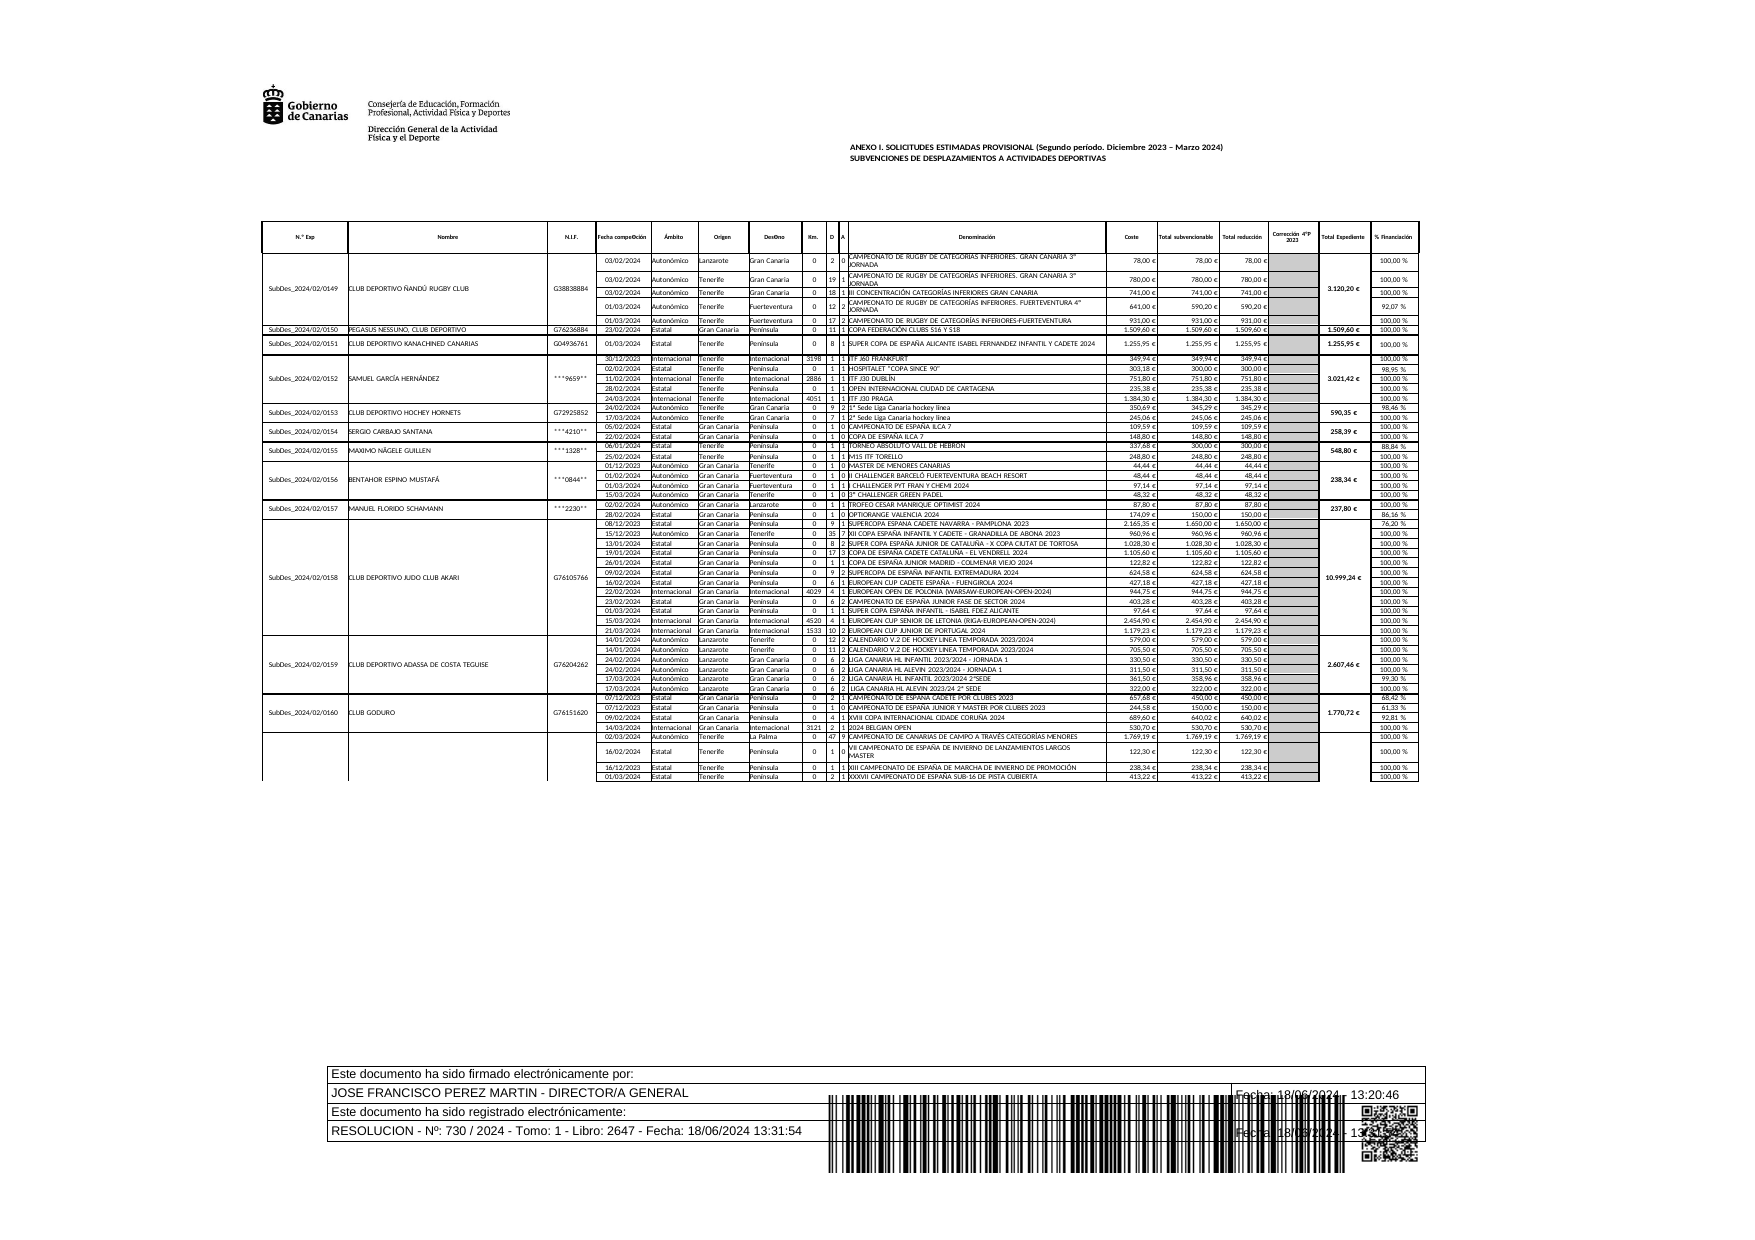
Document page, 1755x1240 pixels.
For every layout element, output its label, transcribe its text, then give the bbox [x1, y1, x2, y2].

table_cell Gran Canaria [699, 568, 749, 577]
table_cell G76151620 [548, 695, 596, 732]
table_cell 09/02/2024 [597, 713, 651, 722]
table_cell 4029 [803, 588, 826, 596]
table_cell 14/01/2024 [597, 646, 651, 654]
table_cell 100,00 % [1372, 646, 1418, 654]
table_cell 427,18 € [1107, 578, 1157, 586]
table_cell 579,00 € [1158, 636, 1219, 644]
table_cell 01/02/2024 [597, 471, 651, 480]
table_cell 590,35 € [1320, 404, 1370, 422]
table_cell EUROPEAN CUP JUNIOR DE PORTUGAL 2024 [849, 626, 1106, 635]
table_cell 25/02/2024 [597, 452, 651, 461]
table_cell 100,00 % [1372, 462, 1418, 470]
table_cell 1 [840, 384, 848, 393]
table_cell 17 [827, 549, 839, 557]
table_cell 100,00 % [1372, 394, 1418, 402]
table_cell 530,70 € [1220, 723, 1268, 732]
table_cell [1269, 665, 1318, 673]
table_cell 2 [827, 695, 839, 703]
table_cell 330,50 € [1158, 655, 1219, 664]
table_cell Gran Canaria [699, 529, 749, 538]
table_cell 780,00 € [1220, 272, 1268, 287]
table_cell SubDes_2024/02/0156 [263, 462, 348, 499]
table_header D [827, 222, 838, 253]
table_cell 10 [827, 626, 839, 635]
table_cell 0 [803, 384, 826, 393]
table_cell 1.105,60 € [1220, 549, 1268, 557]
table_cell Península [750, 763, 802, 771]
table_cell [263, 733, 348, 781]
table_cell Tenerife [699, 272, 749, 287]
table_cell 1 [840, 336, 848, 354]
table_cell 2.165,35 € [1107, 520, 1157, 528]
table_cell 87,80 € [1107, 501, 1157, 509]
table_cell 741,00 € [1107, 288, 1157, 297]
table_cell 92,07 % [1372, 298, 1418, 315]
table_cell OPEN INTERNACIONAL CIUDAD DE CARTAGENA [849, 384, 1106, 393]
table_cell MANUEL FLORIDO SCHAMANN [349, 501, 547, 518]
table_cell 2 [840, 675, 848, 683]
table_cell Internacional [652, 626, 698, 635]
table_cell Gran Canaria [750, 272, 802, 287]
table_cell 1 [827, 607, 839, 615]
table_cell Gran Canaria [750, 413, 802, 422]
table_cell Península [750, 336, 802, 354]
table_cell Península [750, 568, 802, 577]
table_cell Tenerife [699, 773, 749, 781]
table_cell 1 [827, 433, 839, 441]
table_cell 657,68 € [1107, 695, 1157, 703]
table_cell Tenerife [699, 743, 749, 762]
table_cell 322,00 € [1107, 684, 1157, 693]
table_cell 780,00 € [1107, 272, 1157, 287]
table_header Denominación [849, 222, 1105, 253]
table_cell 28/02/2024 [597, 384, 651, 393]
table_cell 1533 [803, 626, 826, 635]
table_cell PEGASUS NESSUNO, CLUB DEPORTIVO [349, 326, 547, 334]
table_cell 100,00 % [1372, 665, 1418, 673]
table_cell G72925852 [548, 404, 596, 422]
table_cell 1 [827, 462, 839, 470]
table_cell Tenerife [699, 384, 749, 393]
table_cell [1269, 655, 1318, 664]
table_cell 0 [840, 462, 848, 470]
table_cell 2 [840, 597, 848, 606]
table_cell Estatal [652, 773, 698, 781]
table_cell Autonómico [652, 491, 698, 499]
table_cell Lanzarote [750, 501, 802, 509]
table_cell 1 [840, 616, 848, 625]
table_cell 12 [827, 298, 839, 315]
table_cell 0 [803, 326, 826, 334]
table_cell 1 [827, 743, 839, 762]
table_cell 24/03/2024 [597, 394, 651, 402]
table_cell Autonómico [652, 298, 698, 315]
table_cell 238,34 € [1107, 763, 1157, 771]
table_header Fecha compeƟción [597, 222, 651, 253]
table_cell [1269, 452, 1318, 461]
table_cell 960,96 € [1107, 529, 1157, 538]
table_cell Autonómico [652, 501, 698, 509]
table_cell [1269, 529, 1318, 538]
table_cell 150,00 € [1220, 510, 1268, 518]
table_cell SERGIO CARBAJO SANTANA [349, 423, 547, 441]
table_cell Gran Canaria [699, 539, 749, 548]
table_cell 2.454,90 € [1158, 616, 1219, 625]
table_cell 1 [827, 510, 839, 518]
table_cell Gran Canaria [750, 655, 802, 664]
table_cell [1269, 597, 1318, 606]
table_cell Estatal [652, 695, 698, 703]
table_cell 248,80 € [1220, 452, 1268, 461]
table_cell 100,00 % [1372, 471, 1418, 480]
table_cell Tenerife [699, 733, 749, 741]
table_cell Estatal [652, 539, 698, 548]
table_cell [1269, 501, 1318, 509]
table_header DesƟno [750, 222, 801, 253]
table_cell ***1328** [548, 443, 596, 461]
table_cell JOSE FRANCISCO PEREZ MARTIN - DIRECTOR/A GENERAL [328, 1084, 1231, 1103]
table_cell Lanzarote [699, 665, 749, 673]
table_cell [1269, 298, 1318, 315]
table_cell Lanzarote [699, 646, 749, 654]
table_header Ámbito [652, 222, 698, 253]
table_cell Península [750, 443, 802, 451]
table_cell 7 [827, 413, 839, 422]
table_cell 174,09 € [1107, 510, 1157, 518]
table_cell BENTAHOR ESPINO MUSTAFÁ [349, 462, 547, 499]
table_cell Estatal [652, 763, 698, 771]
table_cell Tenerife [699, 365, 749, 373]
table_cell 705,50 € [1220, 646, 1268, 654]
table_cell 1.179,23 € [1158, 626, 1219, 635]
table_cell Gran Canaria [699, 597, 749, 606]
table_cell [1269, 763, 1318, 771]
table_cell 148,80 € [1158, 433, 1219, 441]
table_cell Península [750, 326, 802, 334]
table_cell 322,00 € [1158, 684, 1219, 693]
table_cell 1.650,00 € [1158, 520, 1219, 528]
table_cell 751,80 € [1220, 375, 1268, 383]
table_cell 403,28 € [1220, 597, 1268, 606]
table_cell SUPER COPA DE ESPAÑA ALICANTE ISABEL FERNANDEZ INFANTIL Y CADETE 2024 [849, 336, 1106, 354]
table_cell 330,50 € [1107, 655, 1157, 664]
table_cell Lanzarote [699, 254, 749, 271]
table_cell G04936761 [548, 336, 596, 354]
table_cell 35 [827, 529, 839, 538]
table_cell ITF J30 PRAGA [849, 394, 1106, 402]
table_cell SubDes_2024/02/0151 [263, 336, 348, 354]
table_cell 1 [840, 288, 848, 297]
table_cell SubDes_2024/02/0155 [263, 443, 348, 461]
table_cell COPA DE ESPAÑA ILCA 7 [849, 433, 1106, 441]
table_cell [1269, 384, 1318, 393]
table_cell Internacional [652, 356, 698, 364]
table_cell 640,02 € [1158, 713, 1219, 722]
table_cell 0 [803, 733, 826, 741]
table_cell SubDes_2024/02/0159 [263, 636, 348, 693]
table_cell 1 [827, 763, 839, 771]
table_cell 100,00 % [1372, 733, 1418, 741]
table_cell Tenerife [699, 413, 749, 422]
table_cell Autonómico [652, 646, 698, 654]
table_cell 100,00 % [1372, 272, 1418, 287]
table_cell 1.384,30 € [1107, 394, 1157, 402]
table_cell 1 [840, 558, 848, 567]
table_cell 6 [827, 578, 839, 586]
table_cell COPA FEDERACIÓN CLUBS S16 Y S18 [849, 326, 1106, 334]
table_cell Península [750, 520, 802, 528]
table_cell 624,58 € [1158, 568, 1219, 577]
table_cell 122,82 € [1158, 558, 1219, 567]
table_cell 1 [827, 356, 839, 364]
table_cell 1 [840, 272, 848, 287]
table_cell 1 [827, 481, 839, 490]
table_cell SUPER COPA ESPAÑA INFANTIL - ISABEL FDEZ ALICANTE [849, 607, 1106, 615]
table_cell 100,00 % [1372, 481, 1418, 490]
table_cell EUROPEAN OPEN DE POLONIA (WARSAW-EUROPEAN-OPEN-2024) [849, 588, 1106, 596]
table_cell Península [750, 558, 802, 567]
table_cell 100,00 % [1372, 743, 1418, 762]
table_cell Gran Canaria [750, 665, 802, 673]
table_cell Autonómico [652, 272, 698, 287]
table_cell 12 [827, 636, 839, 644]
table_cell 751,80 € [1158, 375, 1219, 383]
table_cell [1269, 491, 1318, 499]
table_cell [1269, 365, 1318, 373]
table_cell 548,80 € [1320, 443, 1370, 461]
table_cell CLUB DEPORTIVO ADASSA DE COSTA TEGUISE [349, 636, 547, 693]
table_cell 100,00 % [1372, 568, 1418, 577]
table_cell Estatal [652, 510, 698, 518]
table_cell 100,00 % [1372, 655, 1418, 664]
table_cell CLUB DEPORTIVO HOCHEY HORNETS [349, 404, 547, 422]
table_cell 07/12/2023 [597, 695, 651, 703]
table_cell 751,80 € [1107, 375, 1157, 383]
table_cell 303,18 € [1107, 365, 1157, 373]
table_cell 2 [827, 723, 839, 732]
table_cell Tenerife [750, 491, 802, 499]
table_cell 01/03/2024 [597, 773, 651, 781]
table_cell 02/03/2024 [597, 733, 651, 741]
table_cell 48,44 € [1107, 471, 1157, 480]
table_cell 78,00 € [1220, 254, 1268, 271]
table_cell Estatal [652, 326, 698, 334]
table_cell SubDes_2024/02/0149 [263, 254, 348, 324]
table_cell 97,64 € [1220, 607, 1268, 615]
table_cell 3198 [803, 356, 826, 364]
table_cell 0 [803, 675, 826, 683]
table_cell Lanzarote [699, 675, 749, 683]
table_cell M15 ITF TORELLO [849, 452, 1106, 461]
table_cell 97,14 € [1107, 481, 1157, 490]
table_cell 2 [840, 404, 848, 412]
table_cell Península [750, 384, 802, 393]
table_cell CAMPEONATO DE CANARIAS DE CAMPO A TRAVÉS CATEGORÍAS MENORES [849, 733, 1106, 741]
table_header Total reducción [1220, 222, 1268, 253]
table_cell 24/02/2024 [597, 655, 651, 664]
table_cell Autonómico [652, 462, 698, 470]
table_cell 0 [803, 501, 826, 509]
table_cell ***2230** [548, 501, 596, 518]
table_cell 22/02/2024 [597, 433, 651, 441]
table_cell 2ª Sede Liga Canaria hockey línea [849, 413, 1106, 422]
table_cell 24/02/2024 [597, 404, 651, 412]
table_cell 0 [803, 558, 826, 567]
table_cell 100,00 % [1372, 558, 1418, 567]
table_cell 97,14 € [1220, 481, 1268, 490]
table_cell 0 [803, 336, 826, 354]
table_cell 99,30 % [1372, 675, 1418, 683]
table_cell 09/02/2024 [597, 568, 651, 577]
table_cell 1 [840, 607, 848, 615]
table_cell 427,18 € [1158, 578, 1219, 586]
table_cell Internacional [652, 588, 698, 596]
table_cell 450,00 € [1158, 695, 1219, 703]
table_cell 100,00 % [1372, 763, 1418, 771]
table_cell 17/03/2024 [597, 684, 651, 693]
table_cell 345,29 € [1220, 404, 1268, 412]
table_header % Financiación [1372, 222, 1418, 253]
table_cell 16/12/2023 [597, 763, 651, 771]
table_cell CALENDARIO V.2 DE HOCKEY LINEA TEMPORADA 2023/2024 [849, 636, 1106, 644]
table_cell [1269, 288, 1318, 297]
table_cell 6 [827, 597, 839, 606]
table_cell 579,00 € [1107, 636, 1157, 644]
table_cell 705,50 € [1158, 646, 1219, 654]
table_cell 579,00 € [1220, 636, 1268, 644]
table_cell 48,32 € [1107, 491, 1157, 499]
table_cell G76204262 [548, 636, 596, 693]
table_cell 300,00 € [1220, 365, 1268, 373]
table_cell CLUB DEPORTIVO ÑANDÚ RUGBY CLUB [349, 254, 547, 324]
table_cell 100,00 % [1372, 413, 1418, 422]
table_cell Internacional [652, 616, 698, 625]
table_cell 76,20 % [1372, 520, 1418, 528]
table_cell Estatal [652, 433, 698, 441]
table_cell 1 [840, 695, 848, 703]
table_cell 6 [827, 675, 839, 683]
table_cell 78,00 € [1158, 254, 1219, 271]
table_cell Gran Canaria [699, 607, 749, 615]
table_cell 4520 [803, 616, 826, 625]
table_cell CAMPEONATO DE RUGBY DE CATEGORÍAS INFERIORES. GRAN CANARIA 3º JORNADA [849, 272, 1106, 287]
table_cell 1.179,23 € [1220, 626, 1268, 635]
table_cell 100,00 % [1372, 773, 1418, 781]
table_cell Gran Canaria [699, 588, 749, 596]
table_cell 590,20 € [1220, 298, 1268, 315]
table_cell 14/03/2024 [597, 723, 651, 732]
table_cell 9 [827, 404, 839, 412]
table_cell 3 [840, 549, 848, 557]
table_cell 06/01/2024 [597, 443, 651, 451]
table_cell Península [750, 365, 802, 373]
table_cell 2024 BELGIAN OPEN [849, 723, 1106, 732]
table_cell 2.607,46 € [1320, 636, 1370, 693]
table_cell 2 [840, 316, 848, 324]
table_cell Gran Canaria [699, 558, 749, 567]
table_cell 122,30 € [1158, 743, 1219, 762]
table_cell Internacional [652, 394, 698, 402]
table_cell Autonómico [652, 471, 698, 480]
table_cell 148,80 € [1107, 433, 1157, 441]
table_cell Gran Canaria [699, 704, 749, 712]
table_cell 24/02/2024 [597, 665, 651, 673]
table_cell 88,84 % [1372, 443, 1418, 451]
table_cell [1269, 272, 1318, 287]
table_cell 358,96 € [1220, 675, 1268, 683]
table_cell [1269, 626, 1318, 635]
table_cell Península [750, 695, 802, 703]
table_cell 61,33 % [1372, 704, 1418, 712]
table_cell 1 [840, 413, 848, 422]
table_cell 02/02/2024 [597, 365, 651, 373]
table_cell 02/02/2024 [597, 501, 651, 509]
table_cell 11 [827, 646, 839, 654]
table_cell 86,16 % [1372, 510, 1418, 518]
table_cell 1.179,23 € [1107, 626, 1157, 635]
table_cell 109,59 € [1107, 423, 1157, 432]
table_cell Autonómico [652, 481, 698, 490]
table_cell LIGA CANARIA HL ALEVIN 2023/2024 - JORNADA 1 [849, 665, 1106, 673]
table_cell 13/01/2024 [597, 539, 651, 548]
table_cell 403,28 € [1158, 597, 1219, 606]
table_cell CAMPEONATO DE ESPAÑA JUNIOR FASE DE SECTOR 2024 [849, 597, 1106, 606]
table_cell 0 [803, 695, 826, 703]
table_cell 960,96 € [1220, 529, 1268, 538]
table_cell 931,00 € [1158, 316, 1219, 324]
table_cell 100,00 % [1372, 626, 1418, 635]
table_cell 21/03/2024 [597, 626, 651, 635]
table_cell Autonómico [652, 655, 698, 664]
table_cell 100,00 % [1372, 433, 1418, 441]
table_cell Autonómico [652, 733, 698, 741]
table_cell 2886 [803, 375, 826, 383]
table_cell 358,96 € [1158, 675, 1219, 683]
table_cell Lanzarote [699, 684, 749, 693]
table_cell Autonómico [652, 316, 698, 324]
table_cell Fuerteventura [750, 316, 802, 324]
table_cell 238,34 € [1158, 763, 1219, 771]
table_cell 9 [827, 520, 839, 528]
table_header A [840, 222, 848, 253]
table_cell SUPERCOPA ESPANA CADETE NAVARRA - PAMPLONA 2023 [849, 520, 1106, 528]
table_cell Tenerife [699, 443, 749, 451]
table_cell MAXIMO NÄGELE GUILLEN [349, 443, 547, 461]
table_cell [1269, 616, 1318, 625]
table_cell 0 [803, 288, 826, 297]
table_cell Gran Canaria [699, 713, 749, 722]
table_cell [1269, 433, 1318, 441]
table_cell Península [750, 510, 802, 518]
table_cell Internacional [750, 394, 802, 402]
table_cell 97,14 € [1158, 481, 1219, 490]
table_cell Autonómico [652, 684, 698, 693]
table_cell 931,00 € [1107, 316, 1157, 324]
table_cell Autonómico [652, 529, 698, 538]
table_cell III CONCENTRACIÓN CATEGORÍAS INFERIORES GRAN CANARIA [849, 288, 1106, 297]
table_cell 3º CHALLENGER GREEN PADEL [849, 491, 1106, 499]
table_cell 0 [840, 423, 848, 432]
table_cell [1320, 733, 1370, 781]
table_cell II CHALLENGER BARCELÓ FUERTEVENTURA BEACH RESORT [849, 471, 1106, 480]
table_cell CLUB DEPORTIVO KANACHINED CANARIAS [349, 336, 547, 354]
table_cell TROFEO CESAR MANRIQUE OPTIMIST 2024 [849, 501, 1106, 509]
table_cell [1269, 636, 1318, 644]
table_cell Estatal [652, 558, 698, 567]
table_cell 100,00 % [1372, 616, 1418, 625]
table_cell 03/02/2024 [597, 272, 651, 287]
table_header Total subvencionable [1158, 222, 1219, 253]
table_cell 1.105,60 € [1107, 549, 1157, 557]
table_cell CAMPEONATO DE RUGBY DE CATEGORÍAS INFERIORES-FUERTEVENTURA [849, 316, 1106, 324]
table_cell Lanzarote [699, 636, 749, 644]
table_cell Internacional [750, 626, 802, 635]
table_cell 47 [827, 733, 839, 741]
table_cell 100,00 % [1372, 723, 1418, 732]
table_cell Internacional [750, 616, 802, 625]
table_cell 1 [840, 481, 848, 490]
table_cell 44,44 € [1107, 462, 1157, 470]
table_cell 0 [803, 743, 826, 762]
table_cell 100,00 % [1372, 529, 1418, 538]
table_header Total Expediente [1320, 222, 1370, 253]
table_cell 705,50 € [1107, 646, 1157, 654]
table_cell 300,00 € [1158, 443, 1219, 451]
table_cell Tenerife [699, 452, 749, 461]
table_cell [1269, 704, 1318, 712]
table_cell COPA DE ESPAÑA JUNIOR MADRID - COLMENAR VIEJO 2024 [849, 558, 1106, 567]
table_cell 322,00 € [1220, 684, 1268, 693]
table_cell Estatal [652, 597, 698, 606]
table_cell 9 [827, 568, 839, 577]
table_cell CLUB DEPORTIVO JUDO CLUB AKARI [349, 520, 547, 635]
table_cell SubDes_2024/02/0157 [263, 501, 348, 518]
table_cell 100,00 % [1372, 578, 1418, 586]
table_cell Internacional [652, 375, 698, 383]
table_cell 1 [827, 491, 839, 499]
table_cell Estatal [652, 452, 698, 461]
table_cell 1ª Sede Liga Canaria hockey línea [849, 404, 1106, 412]
table_cell 530,70 € [1107, 723, 1157, 732]
table_cell 1 [840, 443, 848, 451]
table_cell 100,00 % [1372, 684, 1418, 693]
table_cell XVIII COPA INTERNACIONAL CIDADE CORUÑA 2024 [849, 713, 1106, 722]
table_cell [1269, 443, 1318, 451]
table_cell G76236884 [548, 326, 596, 334]
table_cell [1269, 558, 1318, 567]
table_cell 122,30 € [1107, 743, 1157, 762]
table_cell Tenerife [699, 356, 749, 364]
table_cell [1269, 539, 1318, 548]
table_cell SubDes_2024/02/0158 [263, 520, 348, 635]
table_cell 450,00 € [1220, 695, 1268, 703]
table_cell Península [750, 773, 802, 781]
table_cell [1269, 578, 1318, 586]
table_cell 0 [840, 491, 848, 499]
table_cell 17/03/2024 [597, 675, 651, 683]
table_cell 15/03/2024 [597, 491, 651, 499]
table_cell Fuerteventura [750, 481, 802, 490]
table_cell LIGA CANARIA HL INFANTIL 2023/2024 2ªSEDE [849, 675, 1106, 683]
table_cell 361,50 € [1107, 675, 1157, 683]
table_cell 100,00 % [1372, 336, 1418, 354]
table_cell 1 [827, 423, 839, 432]
table_cell Tenerife [699, 336, 749, 354]
table_cell 100,00 % [1372, 452, 1418, 461]
table_cell Península [750, 607, 802, 615]
table_cell 1.028,30 € [1158, 539, 1219, 548]
table_header N.º Exp [263, 222, 347, 253]
table_cell 0 [840, 743, 848, 762]
table_cell 2 [840, 655, 848, 664]
table_cell 19/01/2024 [597, 549, 651, 557]
table_cell 100,00 % [1372, 607, 1418, 615]
table_cell 1 [827, 375, 839, 383]
table_cell CAMPEONATO DE RUGBY DE CATEGORÍAS INFERIORES. FUERTEVENTURA 4º JORNADA [849, 298, 1106, 315]
table_cell 0 [803, 549, 826, 557]
table_cell 07/12/2023 [597, 704, 651, 712]
table_cell 1.769,19 € [1107, 733, 1157, 741]
table_cell 15/12/2023 [597, 529, 651, 538]
table_cell 98,46 % [1372, 404, 1418, 412]
table_cell 7 [840, 529, 848, 538]
table_cell COPA DE ESPAÑA CADETE CATALUÑA - EL VENDRELL 2024 [849, 549, 1106, 557]
table_cell 413,22 € [1107, 773, 1157, 781]
table_cell 48,32 € [1220, 491, 1268, 499]
table_cell 0 [803, 254, 826, 271]
table_cell 0 [840, 510, 848, 518]
table_cell 150,00 € [1158, 704, 1219, 712]
table_cell OPTIORANGE VALENCIA 2024 [849, 510, 1106, 518]
table_cell EUROPEAN CUP CADETE ESPAÑA - FUENGIROLA 2024 [849, 578, 1106, 586]
table_cell XII COPA ESPAÑA INFANTIL Y CADETE - GRANADILLA DE ABONA 2023 [849, 529, 1106, 538]
table_cell CAMPEONATO DE ESPAÑA CADETE POR CLUBES 2023 [849, 695, 1106, 703]
table_cell SubDes_2024/02/0152 [263, 356, 348, 402]
table_cell 641,00 € [1107, 298, 1157, 315]
table_cell 245,06 € [1220, 413, 1268, 422]
table_cell 2 [827, 773, 839, 781]
table_cell MASTER DE MENORES CANARIAS [849, 462, 1106, 470]
table_cell 248,80 € [1158, 452, 1219, 461]
table_cell 1 [840, 763, 848, 771]
table_cell Península [750, 423, 802, 432]
table_cell 238,34 € [1320, 462, 1370, 499]
table_cell Autonómico [652, 404, 698, 412]
table_cell 1.255,95 € [1107, 336, 1157, 354]
table_cell Estatal [652, 549, 698, 557]
table_cell 0 [803, 433, 826, 441]
table_cell 2 [840, 646, 848, 654]
table_cell Tenerife [750, 462, 802, 470]
table_cell Fuerteventura [750, 298, 802, 315]
table_cell 9 [840, 733, 848, 741]
table_cell [1269, 510, 1318, 518]
table_cell 300,00 € [1220, 443, 1268, 451]
table_cell LIGA CANARIA HL INFANTIL 2023/2024 - JORNADA 1 [849, 655, 1106, 664]
table_cell 16/02/2024 [597, 743, 651, 762]
table_cell 2 [827, 254, 839, 271]
table_cell 311,50 € [1220, 665, 1268, 673]
table_cell CLUB GODURO [349, 695, 547, 732]
table_cell 100,00 % [1372, 316, 1418, 324]
table_cell 245,06 € [1158, 413, 1219, 422]
table_cell 1 [840, 375, 848, 383]
table_cell 2 [840, 298, 848, 315]
table_cell [1269, 675, 1318, 683]
table_cell RESOLUCION - Nº: 730 / 2024 - Tomo: 1 - Libro: 2647 - Fecha: 18/06/2024 13:31:54 [328, 1121, 828, 1141]
table_cell 1.255,95 € [1220, 336, 1268, 354]
table_cell 0 [803, 665, 826, 673]
table_cell 1.769,19 € [1158, 733, 1219, 741]
table_cell ***9659** [548, 356, 596, 402]
table_cell 2 [840, 636, 848, 644]
table_cell 1 [840, 520, 848, 528]
table_cell 0 [803, 510, 826, 518]
table_cell [1269, 254, 1318, 271]
table_cell 03/02/2024 [597, 288, 651, 297]
table_cell 944,75 € [1158, 588, 1219, 596]
table_cell Península [750, 704, 802, 712]
table_cell [1269, 607, 1318, 615]
table_cell Gran Canaria [699, 510, 749, 518]
table_cell 6 [827, 655, 839, 664]
table_cell 1 [827, 558, 839, 567]
table_cell ITF J60 FRANKFURT [849, 356, 1106, 364]
table_cell Tenerife [699, 375, 749, 383]
table_cell 1.384,30 € [1158, 394, 1219, 402]
table_cell SubDes_2024/02/0160 [263, 695, 348, 732]
table_cell 44,44 € [1158, 462, 1219, 470]
table_cell Gran Canaria [699, 723, 749, 732]
table_cell HOSPITALET “COPA SINCE 90” [849, 365, 1106, 373]
table_cell 0 [803, 713, 826, 722]
table_cell [1269, 404, 1318, 412]
table_cell TORNEO ABSOLUTO VALL DE HEBRON [849, 443, 1106, 451]
table_cell 100,00 % [1372, 539, 1418, 548]
table_cell 248,80 € [1107, 452, 1157, 461]
table_cell XXXVII CAMPEONATO DE ESPAÑA SUB-16 DE PISTA CUBIERTA [849, 773, 1106, 781]
table_cell 100,00 % [1372, 501, 1418, 509]
table_cell LIGA CANARIA HL ALEVIN 2023/24 2ª SEDE [849, 684, 1106, 693]
table_cell Tenerife [699, 288, 749, 297]
table_cell 1 [827, 471, 839, 480]
table_cell 624,58 € [1220, 568, 1268, 577]
table_cell Estatal [652, 384, 698, 393]
table_cell [1269, 520, 1318, 528]
table_cell 1.509,60 € [1158, 326, 1219, 334]
table_cell 01/12/2023 [597, 462, 651, 470]
table_cell 10.999,24 € [1320, 520, 1370, 635]
table_cell SubDes_2024/02/0150 [263, 326, 348, 334]
table_cell 349,94 € [1220, 356, 1268, 364]
table_cell Autonómico [652, 254, 698, 271]
table_cell 427,18 € [1220, 578, 1268, 586]
table_cell 4 [827, 616, 839, 625]
table_cell 0 [803, 462, 826, 470]
table_cell 1.770,72 € [1320, 695, 1370, 732]
table_cell Península [750, 597, 802, 606]
table_cell Fecha: 18/06/2024 - 13:20:46 [1232, 1084, 1425, 1103]
table_cell Gran Canaria [750, 404, 802, 412]
table_cell Gran Canaria [699, 481, 749, 490]
table_cell 1 [827, 365, 839, 373]
table_header N.I.F. [548, 222, 595, 253]
table_cell 0 [803, 704, 826, 712]
table_cell 0 [840, 704, 848, 712]
table_cell 741,00 € [1158, 288, 1219, 297]
table_cell [1269, 316, 1318, 324]
table_cell Tenerife [750, 529, 802, 538]
table_cell 97,64 € [1158, 607, 1219, 615]
table_cell 300,00 € [1158, 365, 1219, 373]
table_cell 2 [840, 665, 848, 673]
table_cell ITF J30 DUBLÍN [849, 375, 1106, 383]
table_cell Península [750, 452, 802, 461]
table_cell 0 [803, 298, 826, 315]
table_cell Península [750, 433, 802, 441]
table_cell 1.255,95 € [1320, 336, 1370, 354]
table_header Este documento ha sido firmado electrónicamente por: [328, 1067, 1425, 1082]
table_cell 0 [803, 636, 826, 644]
table_cell 0 [803, 773, 826, 781]
table_cell 0 [803, 655, 826, 664]
table_cell Internacional [750, 723, 802, 732]
table_cell Estatal [652, 336, 698, 354]
table_cell 3.120,20 € [1320, 254, 1370, 324]
table_cell Estatal [652, 365, 698, 373]
table_cell Estatal [652, 443, 698, 451]
table_cell Gran Canaria [699, 423, 749, 432]
table_cell 98,95 % [1372, 365, 1418, 373]
table_cell 1 [840, 501, 848, 509]
table_cell Tenerife [699, 763, 749, 771]
table_cell 780,00 € [1158, 272, 1219, 287]
table_cell Tenerife [750, 636, 802, 644]
table_cell 122,82 € [1107, 558, 1157, 567]
table_cell 48,32 € [1158, 491, 1219, 499]
table_cell 92,81 % [1372, 713, 1418, 722]
table_cell 741,00 € [1220, 288, 1268, 297]
table_cell 122,82 € [1220, 558, 1268, 567]
table_cell 1 [840, 723, 848, 732]
table_cell 0 [803, 646, 826, 654]
table_cell ***0844** [548, 462, 596, 499]
table_cell 1.509,60 € [1320, 326, 1370, 334]
table_cell Gran Canaria [699, 578, 749, 586]
table_cell Estatal [652, 568, 698, 577]
table_cell Fuerteventura [750, 471, 802, 480]
table_cell I CHALLENGER PYT FRAN Y CHEMI 2024 [849, 481, 1106, 490]
table_cell 0 [803, 684, 826, 693]
table_header Nombre [349, 222, 547, 253]
table_cell Internacional [652, 723, 698, 732]
table_cell 22/02/2024 [597, 588, 651, 596]
table_cell La Palma [750, 733, 802, 741]
table_cell CAMPEONATO DE RUGBY DE CATEGORÍAS INFERIORES. GRAN CANARIA 3º JORNADA [849, 254, 1106, 271]
table_cell 0 [803, 568, 826, 577]
table_cell 1 [840, 356, 848, 364]
table_cell 01/03/2024 [597, 298, 651, 315]
table_cell 01/03/2024 [597, 481, 651, 490]
table_cell [1269, 549, 1318, 557]
table_cell [1269, 336, 1318, 354]
table_cell 0 [803, 607, 826, 615]
table_cell 0 [840, 433, 848, 441]
table_cell 311,50 € [1158, 665, 1219, 673]
table_cell 109,59 € [1158, 423, 1219, 432]
table_cell 6 [827, 684, 839, 693]
table_cell 0 [803, 578, 826, 586]
table_cell 2 [840, 684, 848, 693]
table_cell 4 [827, 588, 839, 596]
table_cell 1 [827, 394, 839, 402]
table_cell Gran Canaria [699, 695, 749, 703]
table_cell Tenerife [750, 646, 802, 654]
table_cell 235,38 € [1158, 384, 1219, 393]
table_cell Autonómico [652, 413, 698, 422]
table_cell 0 [803, 413, 826, 422]
table_cell [1269, 743, 1318, 762]
table_cell 640,02 € [1220, 713, 1268, 722]
table_cell 100,00 % [1372, 588, 1418, 596]
table_cell 0 [803, 481, 826, 490]
table_header Corrección 4ºP 2023 [1269, 222, 1318, 253]
table_cell 97,64 € [1107, 607, 1157, 615]
table_cell [1269, 723, 1318, 732]
table_cell 413,22 € [1158, 773, 1219, 781]
table_cell 18 [827, 288, 839, 297]
table_header Km. [803, 222, 826, 253]
table_cell 28/02/2024 [597, 510, 651, 518]
table_cell SUPERCOPA DE ESPAÑA INFANTIL EXTREMADURA 2024 [849, 568, 1106, 577]
table_cell 3121 [803, 723, 826, 732]
table_cell 4 [827, 713, 839, 722]
table_cell 1.384,30 € [1220, 394, 1268, 402]
table_cell 26/01/2024 [597, 558, 651, 567]
table_cell 245,06 € [1107, 413, 1157, 422]
table_cell 235,38 € [1107, 384, 1157, 393]
table_cell 0 [803, 491, 826, 499]
table_cell 4051 [803, 394, 826, 402]
table_cell Gran Canaria [699, 549, 749, 557]
table_cell 01/03/2024 [597, 336, 651, 354]
table_cell Gran Canaria [699, 520, 749, 528]
table_cell 0 [803, 404, 826, 412]
table_cell CAMPEONATO DE ESPAÑA ILCA 7 [849, 423, 1106, 432]
table_cell 100,00 % [1372, 288, 1418, 297]
table_cell Internacional [750, 375, 802, 383]
table_cell 244,58 € [1107, 704, 1157, 712]
table_cell [1269, 713, 1318, 722]
table_cell Península [750, 549, 802, 557]
table_cell 100,00 % [1372, 384, 1418, 393]
table_cell 23/02/2024 [597, 326, 651, 334]
table_cell 19 [827, 272, 839, 287]
table_cell [1269, 326, 1318, 334]
table_cell 258,39 € [1320, 423, 1370, 441]
table_cell 0 [840, 254, 848, 271]
table_cell 17/03/2024 [597, 413, 651, 422]
table_cell Gran Canaria [699, 433, 749, 441]
table_cell 689,60 € [1107, 713, 1157, 722]
table_cell Internacional [750, 356, 802, 364]
table_cell Gran Canaria [699, 471, 749, 480]
table_cell Península [750, 539, 802, 548]
table_cell 2.454,90 € [1107, 616, 1157, 625]
table_cell Península [750, 713, 802, 722]
table_cell 100,00 % [1372, 423, 1418, 432]
table_cell 03/02/2024 [597, 254, 651, 271]
table_cell [1269, 568, 1318, 577]
table_cell 16/02/2024 [597, 578, 651, 586]
table_cell 1.028,30 € [1107, 539, 1157, 548]
table_cell Estatal [652, 713, 698, 722]
table_cell ***4210** [548, 423, 596, 441]
table_cell 1.769,19 € [1220, 733, 1268, 741]
table_cell Estatal [652, 704, 698, 712]
table_cell 1 [827, 443, 839, 451]
table_cell 48,44 € [1220, 471, 1268, 480]
table_cell G38838884 [548, 254, 596, 324]
table_cell 6 [827, 665, 839, 673]
table_cell 1 [840, 326, 848, 334]
table_cell 78,00 € [1107, 254, 1157, 271]
table_cell 238,34 € [1220, 763, 1268, 771]
table_cell Autonómico [652, 636, 698, 644]
table_cell 530,70 € [1158, 723, 1219, 732]
table_cell 0 [803, 597, 826, 606]
table_cell 100,00 % [1372, 356, 1418, 364]
table_cell 590,20 € [1158, 298, 1219, 315]
table_cell SUPER COPA ESPAÑA JUNIOR DE CATALUÑA - X COPA CIUTAT DE TORTOSA [849, 539, 1106, 548]
table_cell 0 [803, 539, 826, 548]
table_cell 100,00 % [1372, 375, 1418, 383]
table_cell 960,96 € [1158, 529, 1219, 538]
table_cell 345,29 € [1158, 404, 1219, 412]
table_cell 403,28 € [1107, 597, 1157, 606]
table_cell Gran Canaria [750, 684, 802, 693]
table_cell 0 [803, 365, 826, 373]
table_cell 931,00 € [1220, 316, 1268, 324]
table_cell 1 [827, 704, 839, 712]
table_cell 8 [827, 539, 839, 548]
table_cell 237,80 € [1320, 501, 1370, 518]
table_cell [1269, 695, 1318, 703]
table_cell [1269, 471, 1318, 480]
table_cell 8 [827, 336, 839, 354]
table_cell 413,22 € [1220, 773, 1268, 781]
table_cell 01/03/2024 [597, 607, 651, 615]
table_cell [1269, 481, 1318, 490]
table_cell [1269, 394, 1318, 402]
table_cell 100,00 % [1372, 636, 1418, 644]
table_header Coste [1107, 222, 1157, 253]
table_cell EUROPEAN CUP SENIOR DE LETONIA (RIGA-EUROPEAN-OPEN-2024) [849, 616, 1106, 625]
table_cell Gran Canaria [699, 462, 749, 470]
table_cell Gran Canaria [699, 501, 749, 509]
table_cell Este documento ha sido registrado electrónicamente: [328, 1104, 828, 1120]
table_cell 944,75 € [1220, 588, 1268, 596]
table_cell 0 [803, 763, 826, 771]
table_cell Autonómico [652, 675, 698, 683]
table_cell 100,00 % [1372, 326, 1418, 334]
table_cell Península [750, 743, 802, 762]
table_cell [1269, 413, 1318, 422]
table_cell 1.105,60 € [1158, 549, 1219, 557]
table_cell [1269, 733, 1318, 741]
table_cell 15/03/2024 [597, 616, 651, 625]
table_cell 0 [803, 452, 826, 461]
table_cell 2 [840, 539, 848, 548]
table_cell 1 [840, 452, 848, 461]
table_cell 150,00 € [1158, 510, 1219, 518]
table_cell 1 [840, 773, 848, 781]
table_cell 311,50 € [1107, 665, 1157, 673]
table_cell 11/02/2024 [597, 375, 651, 383]
table_cell 48,44 € [1158, 471, 1219, 480]
table_cell 1 [840, 578, 848, 586]
table_cell Tenerife [699, 298, 749, 315]
table_cell 337,68 € [1107, 443, 1157, 451]
table_cell Estatal [652, 743, 698, 762]
table_cell 87,80 € [1158, 501, 1219, 509]
table_cell 1 [827, 452, 839, 461]
table_cell 17 [827, 316, 839, 324]
table_cell 1 [840, 713, 848, 722]
table_cell 2 [840, 626, 848, 635]
table_cell Autonómico [652, 288, 698, 297]
table_cell 1.650,00 € [1220, 520, 1268, 528]
table_cell 1.255,95 € [1158, 336, 1219, 354]
table_cell 0 [803, 520, 826, 528]
table_header Origen [699, 222, 748, 253]
table_cell Península [750, 578, 802, 586]
table_cell 944,75 € [1107, 588, 1157, 596]
table_cell [349, 733, 547, 781]
table_cell 0 [803, 443, 826, 451]
table_cell Gran Canaria [750, 254, 802, 271]
table_cell 1.509,60 € [1220, 326, 1268, 334]
table_cell CALENDARIO V.2 DE HOCKEY LINEA TEMPORADA 2023/2024 [849, 646, 1106, 654]
table_cell 23/02/2024 [597, 597, 651, 606]
table_cell 0 [803, 272, 826, 287]
table_cell [1269, 423, 1318, 432]
table_cell 01/03/2024 [597, 316, 651, 324]
table_cell 350,69 € [1107, 404, 1157, 412]
table_cell 44,44 € [1220, 462, 1268, 470]
table_cell 100,00 % [1372, 254, 1418, 271]
table_cell 100,00 % [1372, 549, 1418, 557]
table_cell 235,38 € [1220, 384, 1268, 393]
table_cell 05/02/2024 [597, 423, 651, 432]
table_cell [1269, 356, 1318, 364]
table_cell 1 [840, 365, 848, 373]
table_cell 624,58 € [1107, 568, 1157, 577]
table_cell 349,94 € [1158, 356, 1219, 364]
table_cell 2.454,90 € [1220, 616, 1268, 625]
table_cell 08/12/2023 [597, 520, 651, 528]
table_cell Tenerife [699, 394, 749, 402]
table_cell [1269, 588, 1318, 596]
table_cell 1 [827, 501, 839, 509]
table_cell 109,59 € [1220, 423, 1268, 432]
table_cell SubDes_2024/02/0154 [263, 423, 348, 441]
table_cell 1 [827, 384, 839, 393]
table_cell 1.028,30 € [1220, 539, 1268, 548]
table_cell [1269, 646, 1318, 654]
table_cell 0 [803, 423, 826, 432]
table_cell 148,80 € [1220, 433, 1268, 441]
table_cell Estatal [652, 520, 698, 528]
table_cell Gran Canaria [699, 326, 749, 334]
table_cell 2 [840, 568, 848, 577]
table_cell 150,00 € [1220, 704, 1268, 712]
table_cell SAMUEL GARCÍA HERNÁNDEZ [349, 356, 547, 402]
table_cell Tenerife [699, 316, 749, 324]
table_cell Lanzarote [699, 655, 749, 664]
table_cell G76105766 [548, 520, 596, 635]
table_cell Internacional [750, 588, 802, 596]
table_cell 122,30 € [1220, 743, 1268, 762]
table_cell 349,94 € [1107, 356, 1157, 364]
table_cell [1269, 462, 1318, 470]
table_cell Gran Canaria [699, 616, 749, 625]
table_cell 1.509,60 € [1107, 326, 1157, 334]
table_cell 0 [803, 316, 826, 324]
table_cell 0 [803, 529, 826, 538]
table_cell 100,00 % [1372, 491, 1418, 499]
table_cell Gran Canaria [750, 675, 802, 683]
table_cell Gran Canaria [699, 491, 749, 499]
table_cell [548, 733, 596, 781]
table_cell [1269, 773, 1318, 781]
table_cell 11 [827, 326, 839, 334]
table_cell 87,80 € [1220, 501, 1268, 509]
table_cell CAMPEONATO DE ESPAÑA JUNIOR Y MASTER POR CLUBES 2023 [849, 704, 1106, 712]
table_cell 14/01/2024 [597, 636, 651, 644]
table_cell Estatal [652, 607, 698, 615]
table_cell 330,50 € [1220, 655, 1268, 664]
table_cell [1269, 375, 1318, 383]
table_cell 30/12/2023 [597, 356, 651, 364]
table_cell [1269, 684, 1318, 693]
table_cell Autonómico [652, 665, 698, 673]
table_cell 1 [840, 394, 848, 402]
table_cell VII CAMPEONATO DE ESPAÑA DE INVIERNO DE LANZAMIENTOS LARGOS MASTER [849, 743, 1106, 762]
table_cell SubDes_2024/02/0153 [263, 404, 348, 422]
table_cell 1 [840, 588, 848, 596]
table_cell Estatal [652, 578, 698, 586]
table_cell 0 [840, 471, 848, 480]
table_cell Estatal [652, 423, 698, 432]
table_cell 100,00 % [1372, 597, 1418, 606]
table_cell Tenerife [699, 404, 749, 412]
table_cell 3.021,42 € [1320, 356, 1370, 402]
table_cell 68,42 % [1372, 695, 1418, 703]
table_cell Gran Canaria [750, 288, 802, 297]
table_cell Gran Canaria [699, 626, 749, 635]
table_cell XIII CAMPEONATO DE ESPAÑA DE MARCHA DE INVIERNO DE PROMOCIÓN [849, 763, 1106, 771]
table_cell 0 [803, 471, 826, 480]
